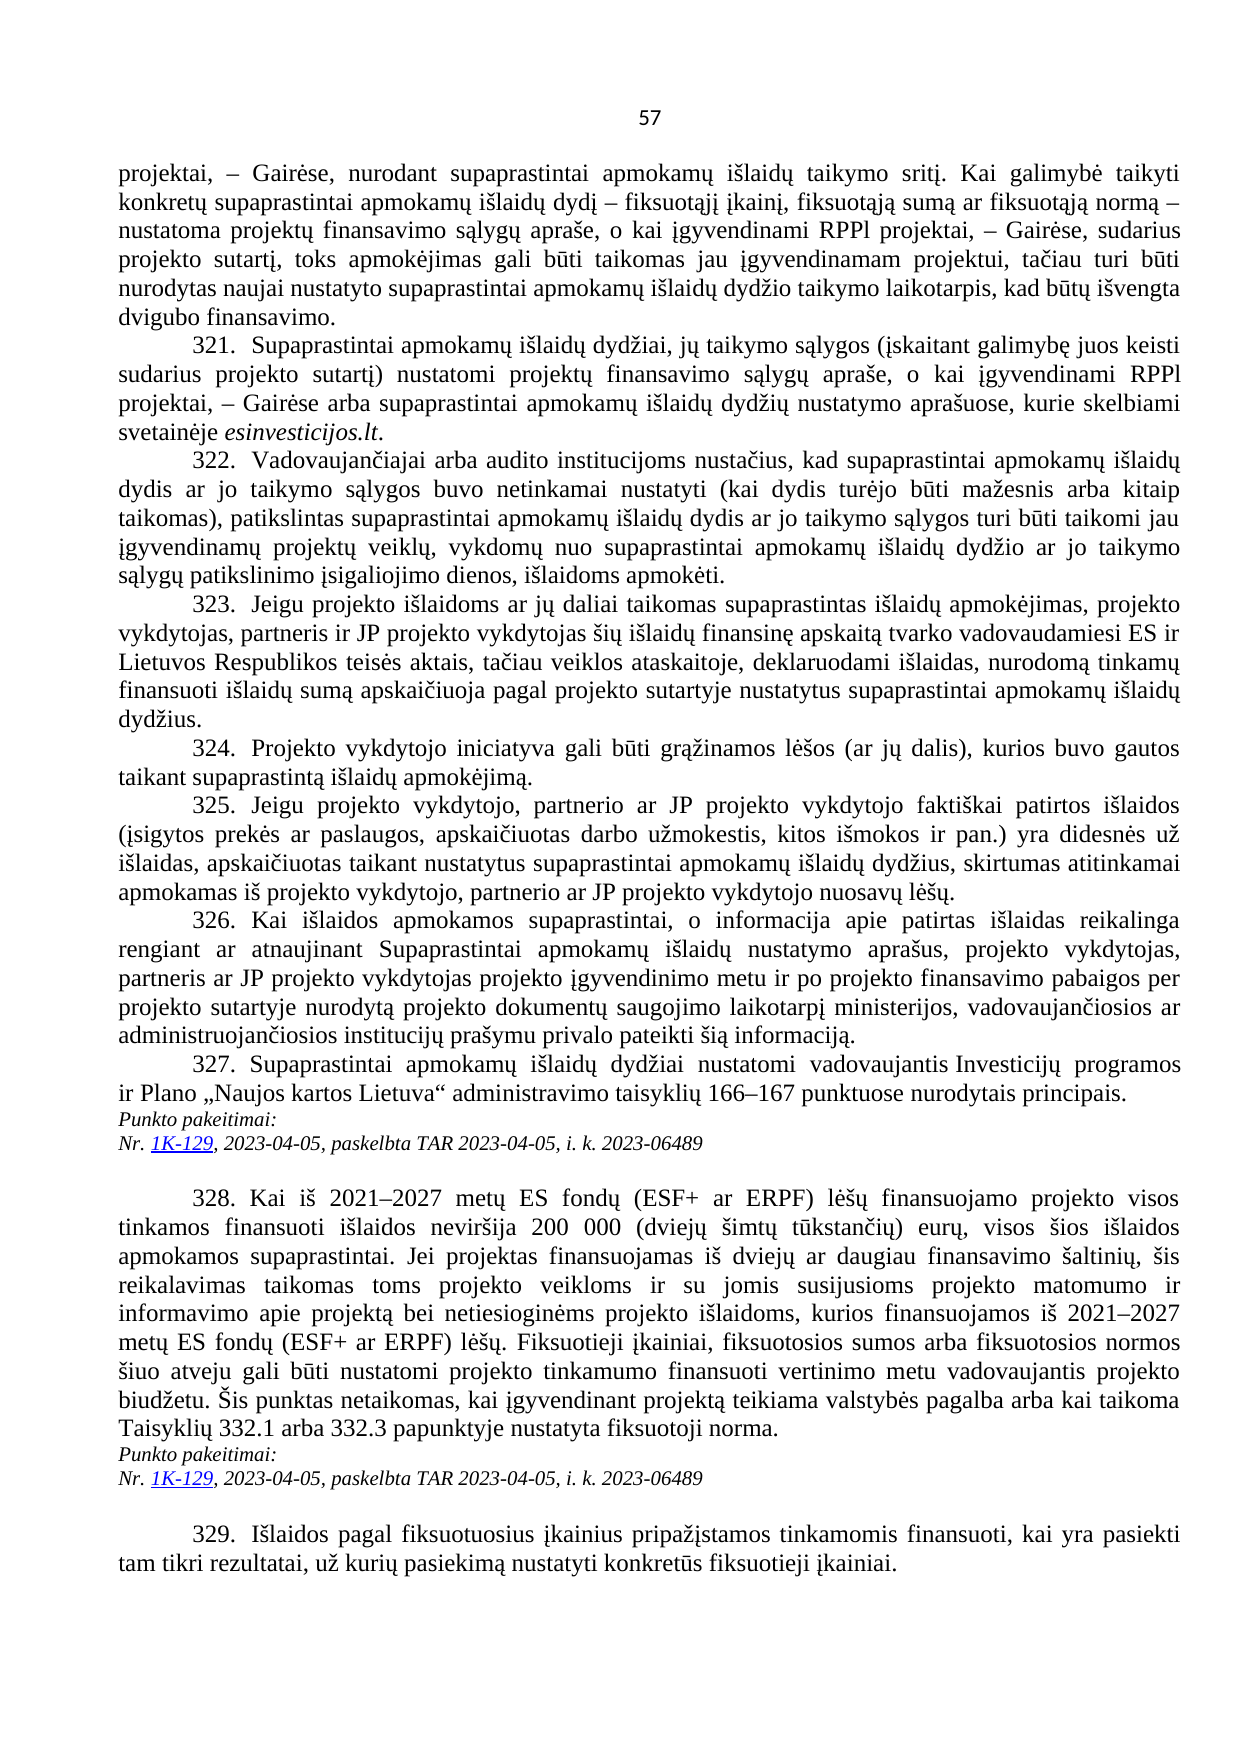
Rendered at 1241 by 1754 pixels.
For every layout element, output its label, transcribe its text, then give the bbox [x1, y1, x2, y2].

text projektai, – Gairėse, nurodant supaprastintai apmokamų išlaidų taikymo sritį. Kai galimybė taikyti konkretų supaprastintai apmokamų išlaidų dydį – fiksuotąjį įkainį, fiksuotąją sumą ar fiksuotąją normą – nustatoma projektų finansavimo sąlygų apraše, o kai įgyvendinami RPPl projektai, – Gairėse, sudarius projekto sutartį, toks apmokėjimas gali būti taikomas jau įgyvendinamam projektui, tačiau turi būti nurodytas naujai nustatyto supaprastintai apmokamų išlaidų dydžio taikymo laikotarpis, kad būtų išvengta dvigubo finansavimo. [118, 158, 1181, 330]
text 326. Kai išlaidos apmokamos supaprastintai, o informacija apie patirtas išlaidas reikalinga rengiant ar atnaujinant Supaprastintai apmokamų išlaidų nustatymo aprašus, projekto vykdytojas, partneris ar JP projekto vykdytojas projekto įgyvendinimo metu ir po projekto finansavimo pabaigos per projekto sutartyje nurodytą projekto dokumentų saugojimo laikotarpį ministerijos, vadovaujančiosios ar administruojančiosios institucijų prašymu privalo pateikti šią informaciją. [118, 905, 1181, 1049]
text Nr. 1K-129, 2023-04-05, paskelbta TAR 2023-04-05, i. k. 2023-06489 [118, 1466, 1181, 1490]
text 325. Jeigu projekto vykdytojo, partnerio ar JP projekto vykdytojo faktiškai patirtos išlaidos (įsigytos prekės ar paslaugos, apskaičiuotas darbo užmokestis, kitos išmokos ir pan.) yra didesnės už išlaidas, apskaičiuotas taikant nustatytus supaprastintai apmokamų išlaidų dydžius, skirtumas atitinkamai apmokamas iš projekto vykdytojo, partnerio ar JP projekto vykdytojo nuosavų lėšų. [118, 790, 1181, 905]
text 321. Supaprastintai apmokamų išlaidų dydžiai, jų taikymo sąlygos (įskaitant galimybę juos keisti sudarius projekto sutartį) nustatomi projektų finansavimo sąlygų apraše, o kai įgyvendinami RPPl projektai, – Gairėse arba supaprastintai apmokamų išlaidų dydžių nustatymo aprašuose, kurie skelbiami svetainėje esinvesticijos.lt. [118, 330, 1181, 445]
text 328. Kai iš 2021–2027 metų ES fondų (ESF+ ar ERPF) lėšų finansuojamo projekto visos tinkamos finansuoti išlaidos neviršija 200 000 (dviejų šimtų tūkstančių) eurų, visos šios išlaidos apmokamos supaprastintai. Jei projektas finansuojamas iš dviejų ar daugiau finansavimo šaltinių, šis reikalavimas taikomas toms projekto veikloms ir su jomis susijusioms projekto matomumo ir informavimo apie projektą bei netiesioginėms projekto išlaidoms, kurios finansuojamos iš 2021–2027 metų ES fondų (ESF+ ar ERPF) lėšų. Fiksuotieji įkainiai, fiksuotosios sumos arba fiksuotosios normos šiuo atveju gali būti nustatomi projekto tinkamumo finansuoti vertinimo metu vadovaujantis projekto biudžetu. Šis punktas netaikomas, kai įgyvendinant projektą teikiama valstybės pagalba arba kai taikoma Taisyklių 332.1 arba 332.3 papunktyje nustatyta fiksuotoji norma. [118, 1183, 1181, 1442]
text Nr. 1K-129, 2023-04-05, paskelbta TAR 2023-04-05, i. k. 2023-06489 [118, 1131, 1181, 1155]
text 329. Išlaidos pagal fiksuotuosius įkainius pripažįstamos tinkamomis finansuoti, kai yra pasiekti tam tikri rezultatai, už kurių pasiekimą nustatyti konkretūs fiksuotieji įkainiai. [118, 1519, 1181, 1577]
text Punkto pakeitimai: [118, 1107, 1181, 1131]
text 327. Supaprastintai apmokamų išlaidų dydžiai nustatomi vadovaujantis Investicijų programos ir Plano „Naujos kartos Lietuva“ administravimo taisyklių 166–167 punktuose nurodytais principais. [118, 1049, 1181, 1107]
text 323. Jeigu projekto išlaidoms ar jų daliai taikomas supaprastintas išlaidų apmokėjimas, projekto vykdytojas, partneris ir JP projekto vykdytojas šių išlaidų finansinę apskaitą tvarko vadovaudamiesi ES ir Lietuvos Respublikos teisės aktais, tačiau veiklos ataskaitoje, deklaruodami išlaidas, nurodomą tinkamų finansuoti išlaidų sumą apskaičiuoja pagal projekto sutartyje nustatytus supaprastintai apmokamų išlaidų dydžius. [118, 589, 1181, 733]
text 324. Projekto vykdytojo iniciatyva gali būti grąžinamos lėšos (ar jų dalis), kurios buvo gautos taikant supaprastintą išlaidų apmokėjimą. [118, 733, 1181, 790]
text 322. Vadovaujančiajai arba audito institucijoms nustačius, kad supaprastintai apmokamų išlaidų dydis ar jo taikymo sąlygos buvo netinkamai nustatyti (kai dydis turėjo būti mažesnis arba kitaip taikomas), patikslintas supaprastintai apmokamų išlaidų dydis ar jo taikymo sąlygos turi būti taikomi jau įgyvendinamų projektų veiklų, vykdomų nuo supaprastintai apmokamų išlaidų dydžio ar jo taikymo sąlygų patikslinimo įsigaliojimo dienos, išlaidoms apmokėti. [118, 445, 1181, 589]
text Punkto pakeitimai: [118, 1442, 1181, 1466]
